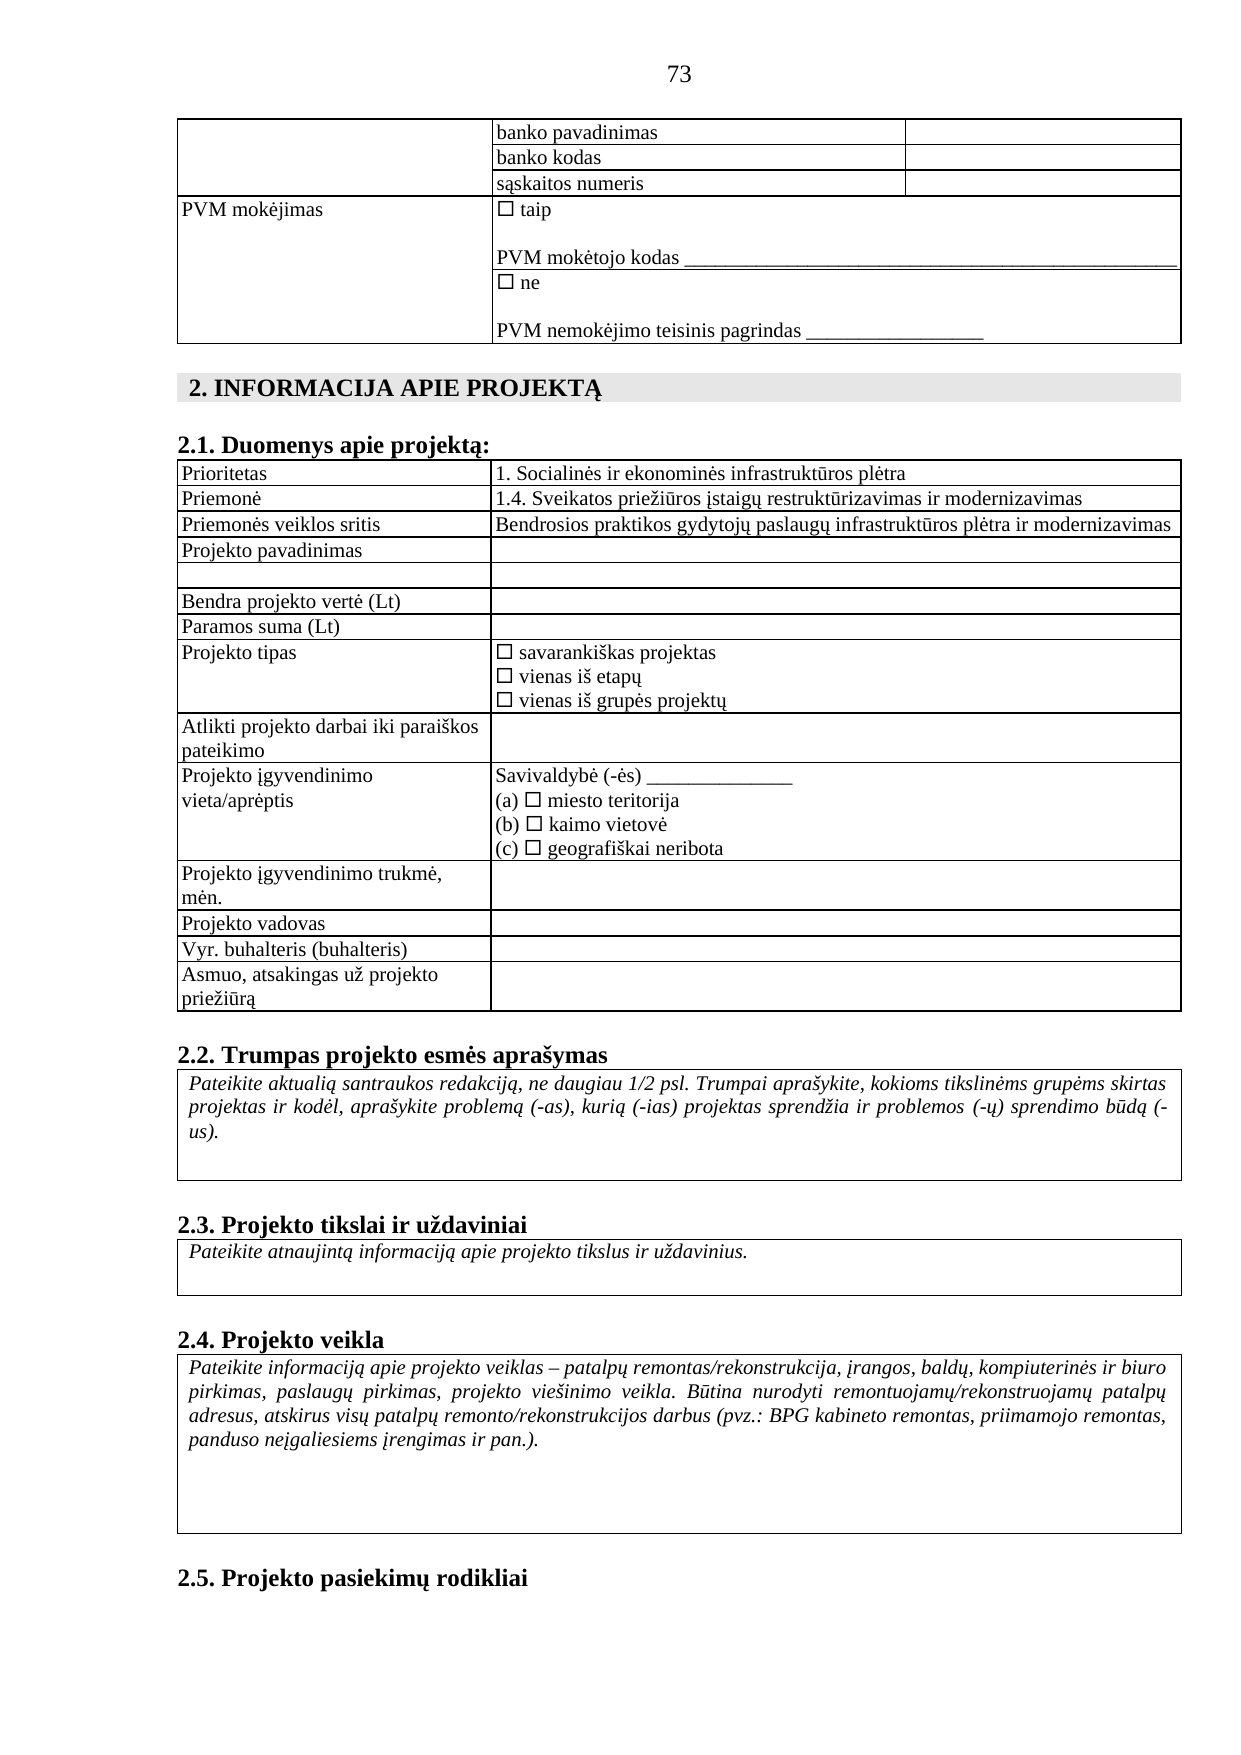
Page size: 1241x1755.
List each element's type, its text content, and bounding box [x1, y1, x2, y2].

table_cell Projekto įgyvendinimo vieta/aprėptis [178, 763, 490, 860]
text 2.4. Projekto veikla [177, 1325, 1181, 1354]
table_header Pateikite atnaujintą informaciją apie projekto tikslus ir uždavinius. [178, 1240, 1181, 1295]
table_cell [178, 563, 490, 587]
table_cell [492, 714, 1180, 762]
table_cell [492, 589, 1180, 613]
table_cell banko kodas [493, 145, 905, 169]
table_cell Priemonė [178, 486, 490, 510]
table_cell [492, 962, 1180, 1010]
table_cell [492, 615, 1180, 638]
table_cell 1.4. Sveikatos priežiūros įstaigų restruktūrizavimas ir modernizavimas [492, 486, 1180, 510]
table_cell [492, 911, 1180, 935]
table_header 1. Socialinės ir ekonominės infrastruktūros plėtra [492, 461, 1180, 485]
text 2.5. Projekto pasiekimų rodikliai [177, 1563, 1181, 1592]
table_cell Asmuo, atsakingas už projekto priežiūrą [178, 962, 490, 1010]
table_cell banko pavadinimas [493, 120, 905, 144]
text 2.2. Trumpas projekto esmės aprašymas [177, 1041, 1181, 1069]
table_cell [906, 120, 1180, 144]
table_cell Paramos suma (Lt) [178, 615, 490, 638]
table_cell Projekto tipas [178, 640, 490, 712]
table_cell Bendrosios praktikos gydytojų paslaugų infrastruktūros plėtra ir modernizavimas [492, 512, 1180, 536]
table_cell Vyr. buhalteris (buhalteris) [178, 937, 490, 961]
table_header Prioritetas [178, 461, 490, 485]
table_cell [492, 861, 1180, 909]
table_header 2. INFORMACIJA APIE PROJEKTĄ [177, 373, 1181, 402]
table_cell [492, 937, 1180, 961]
text 2.1. Duomenys apie projektą: [177, 430, 1181, 459]
table_cell [178, 120, 492, 195]
table_cell [906, 171, 1180, 195]
table_cell Savivaldybė (-ės) ______________ (a)  miesto teritorija (b)  kaimo vietovė (c)  geografiškai neribota [492, 763, 1180, 860]
table_cell Projekto pavadinimas [178, 538, 490, 562]
table_cell  savarankiškas projektas  vienas iš etapų  vienas iš grupės projektų [492, 640, 1180, 712]
table_cell Bendra projekto vertė (Lt) [178, 589, 490, 613]
table_cell [906, 145, 1180, 169]
text 2.3. Projekto tikslai ir uždaviniai [177, 1210, 1181, 1238]
table_cell Atlikti projekto darbai iki paraiškos pateikimo [178, 714, 490, 762]
table_cell sąskaitos numeris [493, 171, 905, 195]
table_cell [492, 538, 1180, 562]
table_cell PVM mokėjimas [178, 197, 492, 342]
table_cell Projekto įgyvendinimo trukmė, mėn. [178, 861, 490, 909]
table_cell [492, 563, 1180, 587]
table_cell  taip PVM mokėtojo kodas [493, 197, 1180, 269]
table_header Pateikite informaciją apie projekto veiklas – patalpų remontas/rekonstrukcija, įrangos, baldų, kompiuterinės ir biuro pirkimas, paslaugų pirkimas, projekto viešinimo veikla. Būtina nurodyti remontuojamų/rekonstruojamų patalpų adresus, atskirus visų patalpų remonto/rekonstrukcijos darbus (pvz.: BPG kabineto remontas, priimamojo remontas, panduso neįgaliesiems įrengimas ir pan.). [178, 1355, 1181, 1533]
table_header Pateikite aktualią santraukos redakciją, ne daugiau 1/2 psl. Trumpai aprašykite, kokioms tikslinėms grupėms skirtas projektas ir kodėl, aprašykite problemą (-as), kurią (-ias) projektas sprendžia ir problemos (-ų) sprendimo būdą (-us). [178, 1070, 1181, 1180]
table_cell Projekto vadovas [178, 911, 490, 935]
table_cell Priemonės veiklos sritis [178, 512, 490, 536]
table_cell  ne PVM nemokėjimo teisinis pagrindas _________________ [493, 270, 1180, 342]
